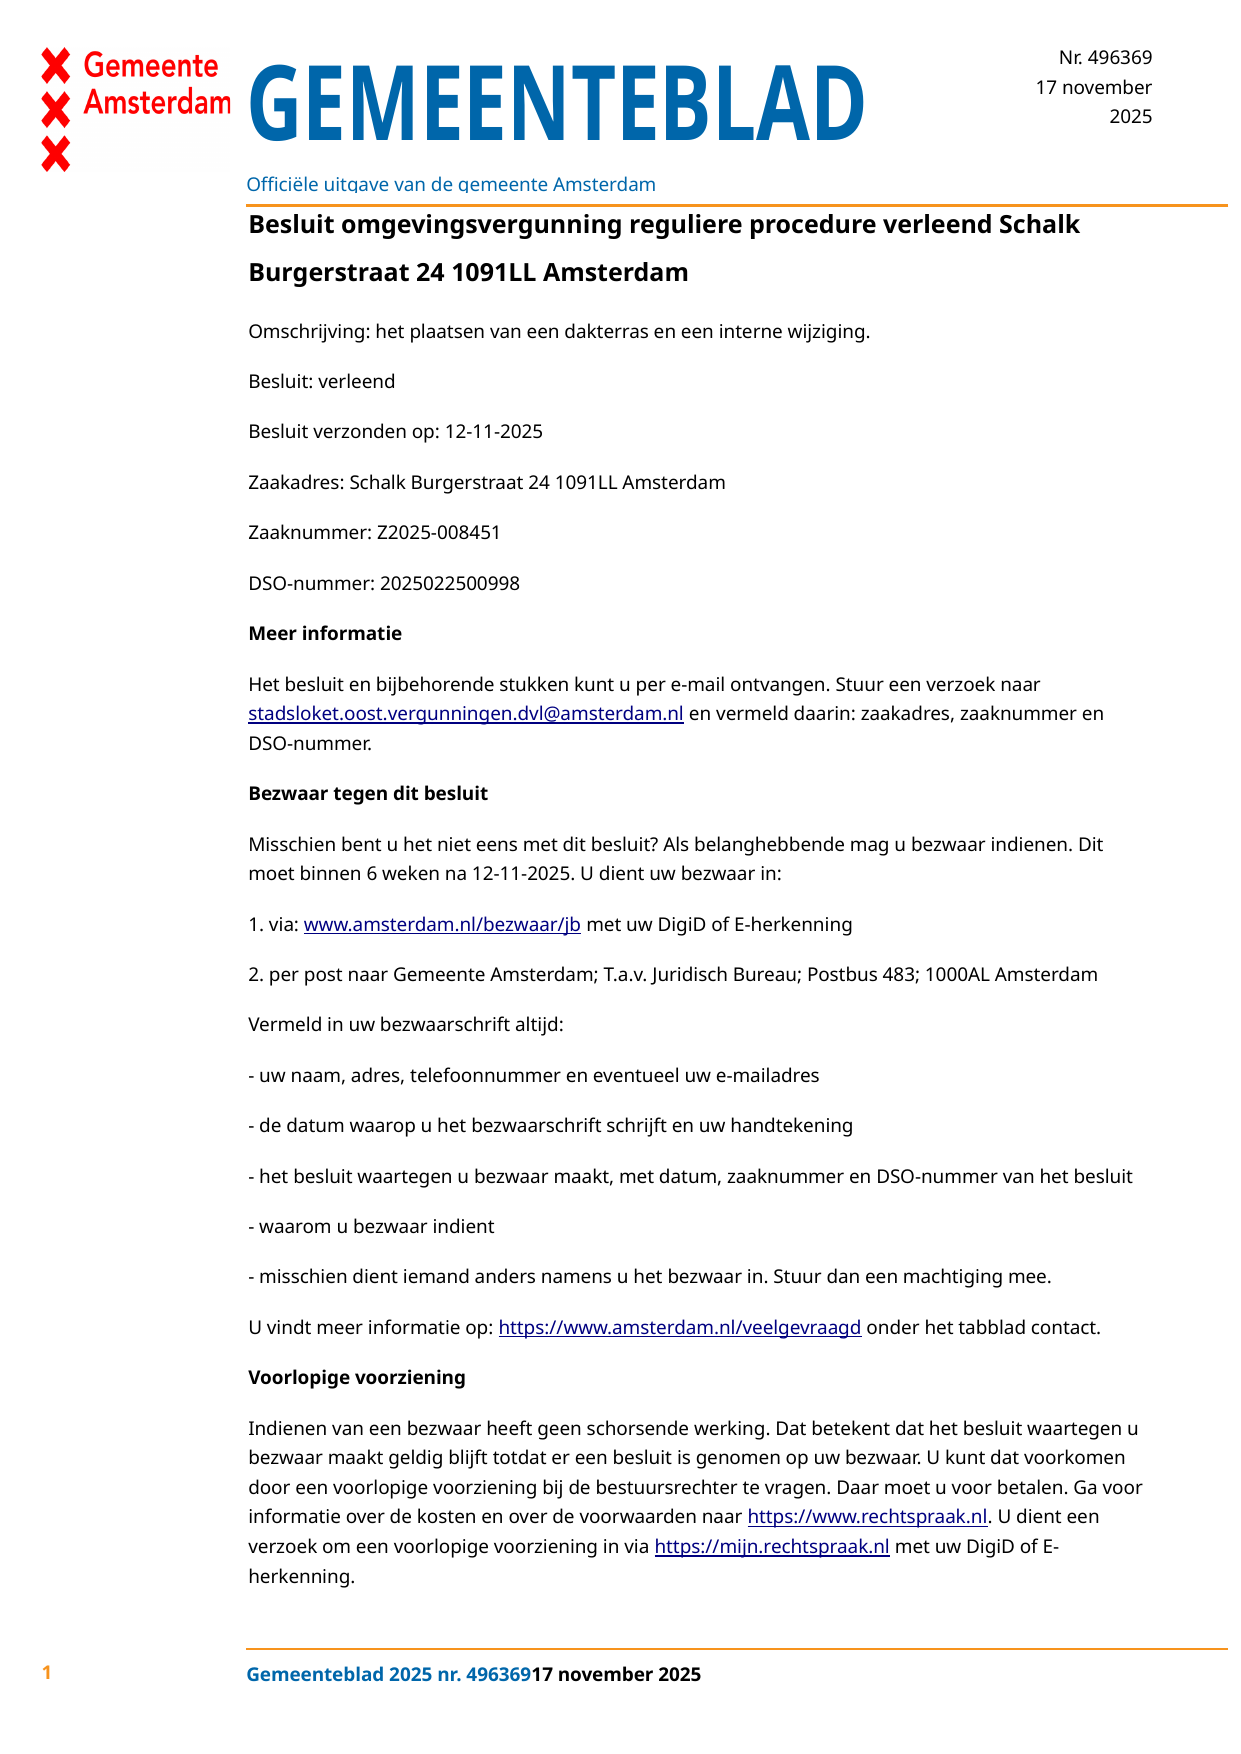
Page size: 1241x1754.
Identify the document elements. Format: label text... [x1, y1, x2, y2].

text Indienen van een bezwaar heeft geen schorsende werking. Dat betekent dat het besluit waartegen u bezwaar maakt geldig blijft totdat er een besluit is genomen op uw bezwaar. U kunt dat voorkomen door een voorlopige voorziening bij de bestuursrechter te vragen. Daar moet u voor betalen. Ga voor informatie over de kosten en over de voorwaarden naar https://www.rechtspraak.nl. U dient een verzoek om een voorlopige voorziening in via https://mijn.rechtspraak.nl met uw DigiD of E-herkenning. [248, 1415, 1152, 1589]
text 2. per post naar Gemeente Amsterdam; T.a.v. Juridisch Bureau; Postbus 483; 1000AL Amsterdam [248, 961, 1152, 987]
text - de datum waarop u het bezwaarschrift schrijft en uw handtekening [248, 1112, 1152, 1138]
picture [41, 47, 231, 172]
text Misschien bent u het niet eens met dit besluit? Als belanghebbende mag u bezwaar indienen. Dit moet binnen 6 weken na 12-11-2025. U dient uw bezwaar in: [248, 831, 1152, 886]
text Besluit: verleend [248, 368, 1152, 394]
text Meer informatie [248, 620, 1152, 646]
text Zaaknummer: Z2025-008451 [248, 519, 1152, 545]
text DSO-nummer: 2025022500998 [248, 570, 1152, 596]
text Bezwaar tegen dit besluit [248, 780, 1152, 806]
text Zaakadres: Schalk Burgerstraat 24 1091LL Amsterdam [248, 469, 1152, 495]
text Besluit verzonden op: 12-11-2025 [248, 419, 1152, 444]
text - waarom u bezwaar indient [248, 1213, 1152, 1239]
text Het besluit en bijbehorende stukken kunt u per e-mail ontvangen. Stuur een verzoek naar stadsloket.oost.vergunningen.dvl@amsterdam.nl en vermeld daarin: zaakadres, zaaknummer en DSO-nummer. [248, 671, 1152, 756]
text 1. via: www.amsterdam.nl/bezwaar/jb met uw DigiD of E-herkenning [248, 911, 1152, 937]
text - het besluit waartegen u bezwaar maakt, met datum, zaaknummer en DSO-nummer van het besluit [248, 1163, 1152, 1189]
text Voorlopige voorziening [248, 1364, 1152, 1390]
text - misschien dient iemand anders namens u het bezwaar in. Stuur dan een machtiging mee. [248, 1264, 1152, 1289]
text U vindt meer informatie op: https://www.amsterdam.nl/veelgevraagd onder het tabblad contact. [248, 1314, 1152, 1340]
text Omschrijving: het plaatsen van een dakterras en een interne wijziging. [248, 318, 1152, 344]
text Vermeld in uw bezwaarschrift altijd: [248, 1012, 1152, 1037]
text - uw naam, adres, telefoonnummer en eventueel uw e-mailadres [248, 1062, 1152, 1088]
text Besluit omgevingsvergunning reguliere procedure verleend Schalk Burgerstraat 24 1091LL Amsterdam [248, 207, 1152, 288]
